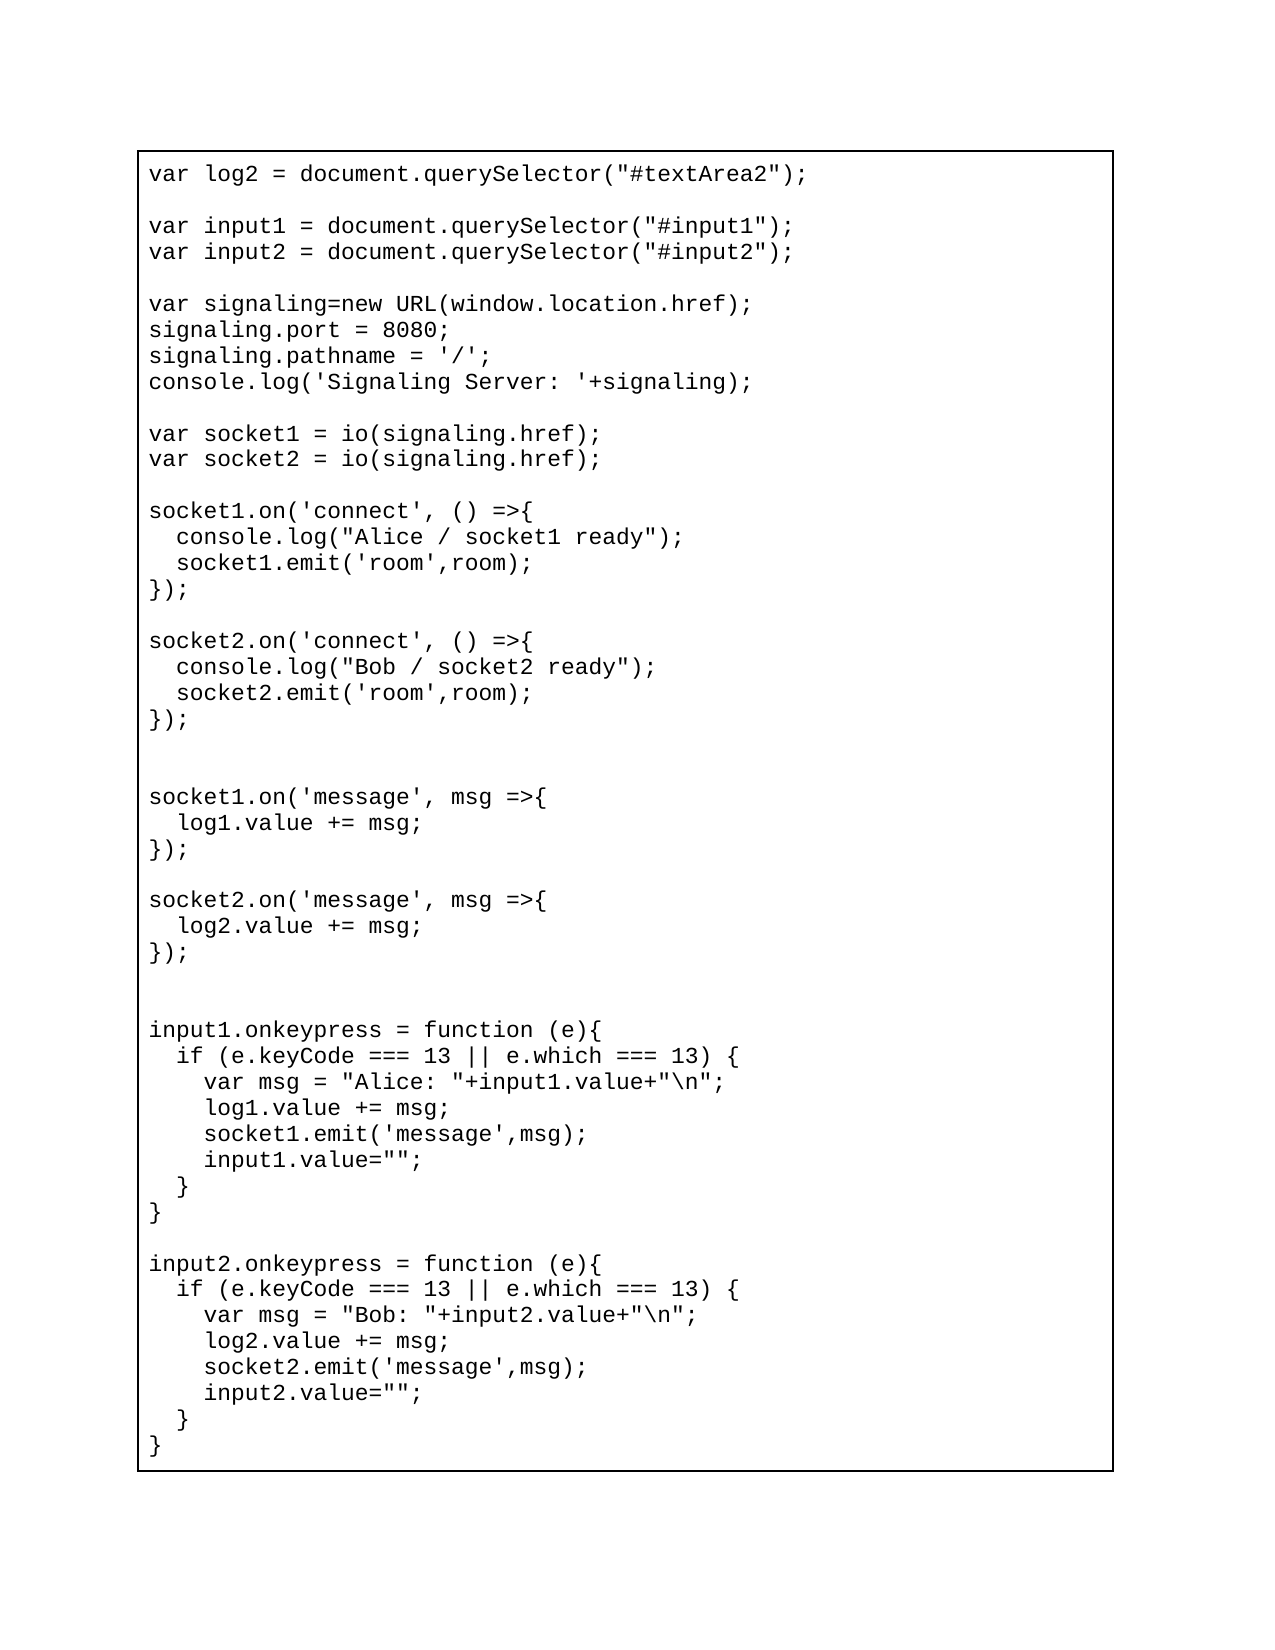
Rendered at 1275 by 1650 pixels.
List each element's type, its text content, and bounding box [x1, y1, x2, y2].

table_header var log2 = document.querySelector("#textArea2"); var input1 = document.querySelector("#input1"); var input2 = document.querySelector("#input2"); var signaling=new URL(window.location.href); signaling.port = 8080; signaling.pathname = '/'; console.log('Signaling Server: '+signaling); var socket1 = io(signaling.href); var socket2 = io(signaling.href); socket1.on('connect', () =>{ console.log("Alice / socket1 ready"); socket1.emit('room',room); }); socket2.on('connect', () =>{ console.log("Bob / socket2 ready"); socket2.emit('room',room); }); socket1.on('message', msg =>{ log1.value += msg; }); socket2.on('message', msg =>{ log2.value += msg; }); input1.onkeypress = function (e){ if (e.keyCode === 13 || e.which === 13) { var msg = "Alice: "+input1.value+"\n"; log1.value += msg; socket1.emit('message',msg); input1.value=""; } } input2.onkeypress = function (e){ if (e.keyCode === 13 || e.which === 13) { var msg = "Bob: "+input2.value+"\n"; log2.value += msg; socket2.emit('message',msg); input2.value=""; } } [139, 152, 1112, 1470]
